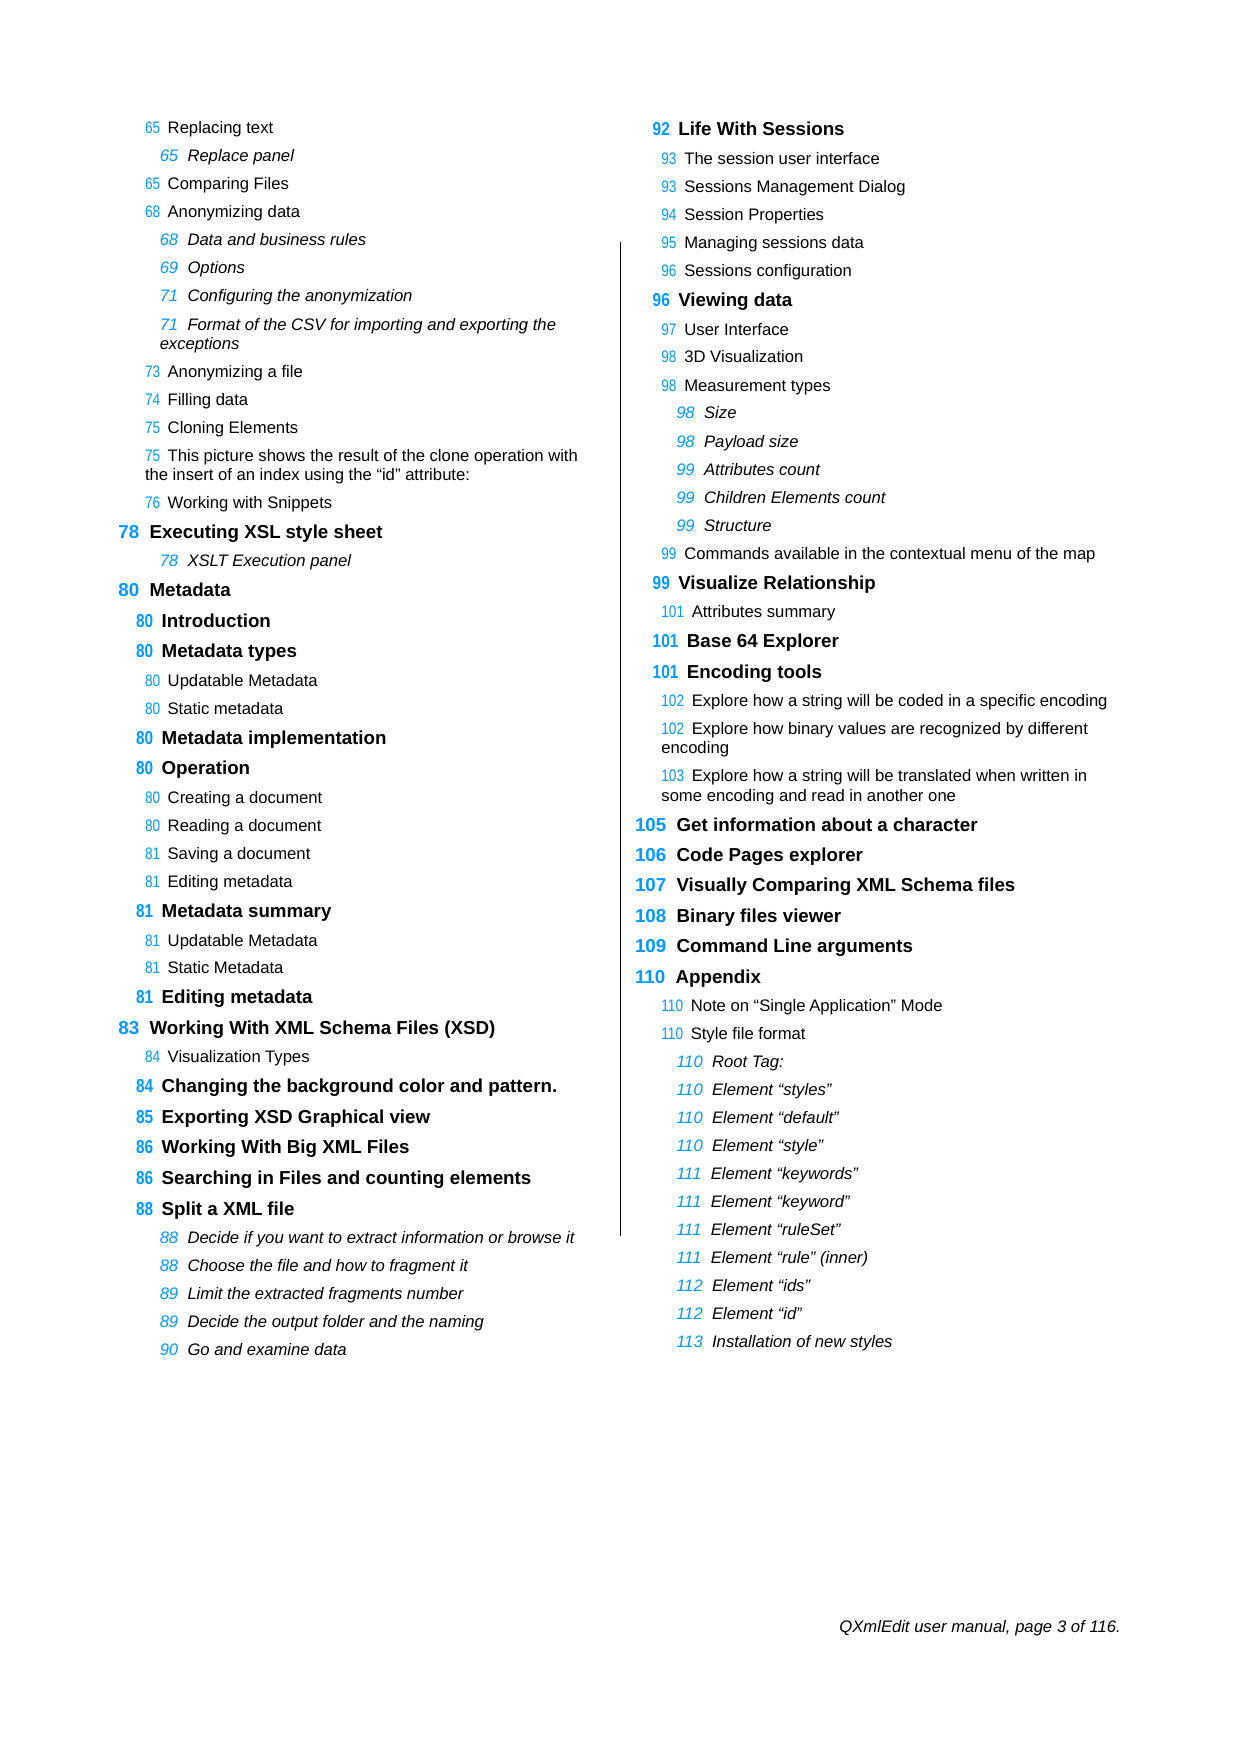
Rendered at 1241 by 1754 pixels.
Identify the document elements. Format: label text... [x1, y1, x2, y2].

text 112 Element “id” [676, 1304, 1122, 1323]
text 81 Saving a document [145, 844, 605, 863]
text 95 Managing sessions data [661, 233, 1122, 252]
text 80 Updatable Metadata [145, 671, 605, 690]
text 93 Sessions Management Dialog [661, 177, 1122, 196]
text 80 Metadata [118, 579, 605, 601]
text 80 Metadata implementation [136, 727, 605, 748]
text 110 Root Tag: [676, 1052, 1122, 1071]
text 105 Get information about a character [635, 813, 1122, 835]
text 80 Creating a document [145, 788, 605, 807]
text 94 Session Properties [661, 205, 1122, 224]
text 107 Visually Comparing XML Schema files [635, 874, 1122, 896]
text 93 The session user interface [661, 149, 1122, 168]
text 111 Element “rule” (inner) [676, 1248, 1122, 1267]
text 86 Searching in Files and counting elements [136, 1167, 605, 1188]
text 88 Decide if you want to extract information or browse it [159, 1228, 605, 1247]
text 89 Limit the extracted fragments number [159, 1284, 605, 1303]
text 98 Payload size [676, 431, 1122, 451]
text 99 Visualize Relationship [652, 571, 1122, 593]
text 81 Metadata summary [136, 900, 605, 921]
text 99 Structure [676, 515, 1122, 534]
text 110 Note on “Single Application” Mode [661, 996, 1122, 1015]
text 68 Anonymizing data [145, 202, 605, 221]
text 85 Exporting XSD Graphical view [136, 1106, 605, 1127]
text 98 Measurement types [661, 375, 1122, 394]
text 99 Attributes count [676, 459, 1122, 478]
text 113 Installation of new styles [676, 1332, 1122, 1351]
text 71 Configuring the anonymization [159, 286, 605, 305]
text 75 This picture shows the result of the clone operation with the insert of an index using the “id” attribute: [145, 446, 605, 484]
text 103 Explore how a string will be translated when written in some encoding and read in another one [661, 766, 1122, 804]
text 83 Working With XML Schema Files (XSD) [118, 1017, 605, 1038]
text 110 Element “styles” [676, 1080, 1122, 1099]
text 88 Split a XML file [136, 1197, 605, 1219]
text 69 Options [159, 258, 605, 277]
text 111 Element “ruleSet” [676, 1220, 1122, 1239]
text 101 Encoding tools [652, 661, 1122, 682]
text 81 Editing metadata [145, 872, 605, 891]
text 71 Format of the CSV for importing and exporting the exceptions [159, 314, 605, 353]
text 98 Size [676, 403, 1122, 422]
text 101 Base 64 Explorer [652, 630, 1122, 652]
text 80 Reading a document [145, 816, 605, 835]
text 78 Executing XSL style sheet [118, 521, 605, 542]
text 96 Sessions configuration [661, 261, 1122, 280]
text 112 Element “ids” [676, 1276, 1122, 1295]
text 78 XSLT Execution panel [159, 551, 605, 570]
text 110 Element “style” [676, 1136, 1122, 1155]
text 80 Static metadata [145, 699, 605, 718]
text 65 Replacing text [145, 118, 605, 137]
text 111 Element “keywords” [676, 1164, 1122, 1183]
text 102 Explore how a string will be coded in a specific encoding [661, 691, 1122, 710]
text 111 Element “keyword” [676, 1192, 1122, 1211]
text 97 User Interface [661, 319, 1122, 338]
text 86 Working With Big XML Files [136, 1136, 605, 1158]
text 89 Decide the output folder and the naming [159, 1312, 605, 1331]
text 90 Go and examine data [159, 1340, 605, 1359]
text 109 Command Line arguments [635, 935, 1122, 957]
text 92 Life With Sessions [652, 118, 1122, 140]
text 84 Visualization Types [145, 1047, 605, 1066]
text 99 Children Elements count [676, 487, 1122, 507]
text 80 Operation [136, 757, 605, 779]
text 81 Editing metadata [136, 986, 605, 1008]
text 101 Attributes summary [661, 602, 1122, 621]
text 65 Replace panel [159, 146, 605, 165]
text 80 Metadata types [136, 640, 605, 662]
text 68 Data and business rules [159, 230, 605, 249]
text 76 Working with Snippets [145, 493, 605, 512]
text 98 3D Visualization [661, 347, 1122, 366]
text 110 Appendix [635, 966, 1122, 987]
text 75 Cloning Elements [145, 417, 605, 437]
text 80 Introduction [136, 609, 605, 631]
text 96 Viewing data [652, 289, 1122, 310]
text 81 Updatable Metadata [145, 930, 605, 949]
text 106 Code Pages explorer [635, 844, 1122, 865]
text 99 Commands available in the contextual menu of the map [661, 543, 1122, 563]
text 102 Explore how binary values are recognized by different encoding [661, 719, 1122, 757]
text 74 Filling data [145, 389, 605, 409]
text 110 Element “default” [676, 1108, 1122, 1127]
text 73 Anonymizing a file [145, 361, 605, 381]
text 110 Style file format [661, 1024, 1122, 1043]
text 108 Binary files viewer [635, 905, 1122, 926]
text 88 Choose the file and how to fragment it [159, 1256, 605, 1275]
text 65 Comparing Files [145, 174, 605, 193]
text 81 Static Metadata [145, 958, 605, 977]
text 84 Changing the background color and pattern. [136, 1075, 605, 1097]
